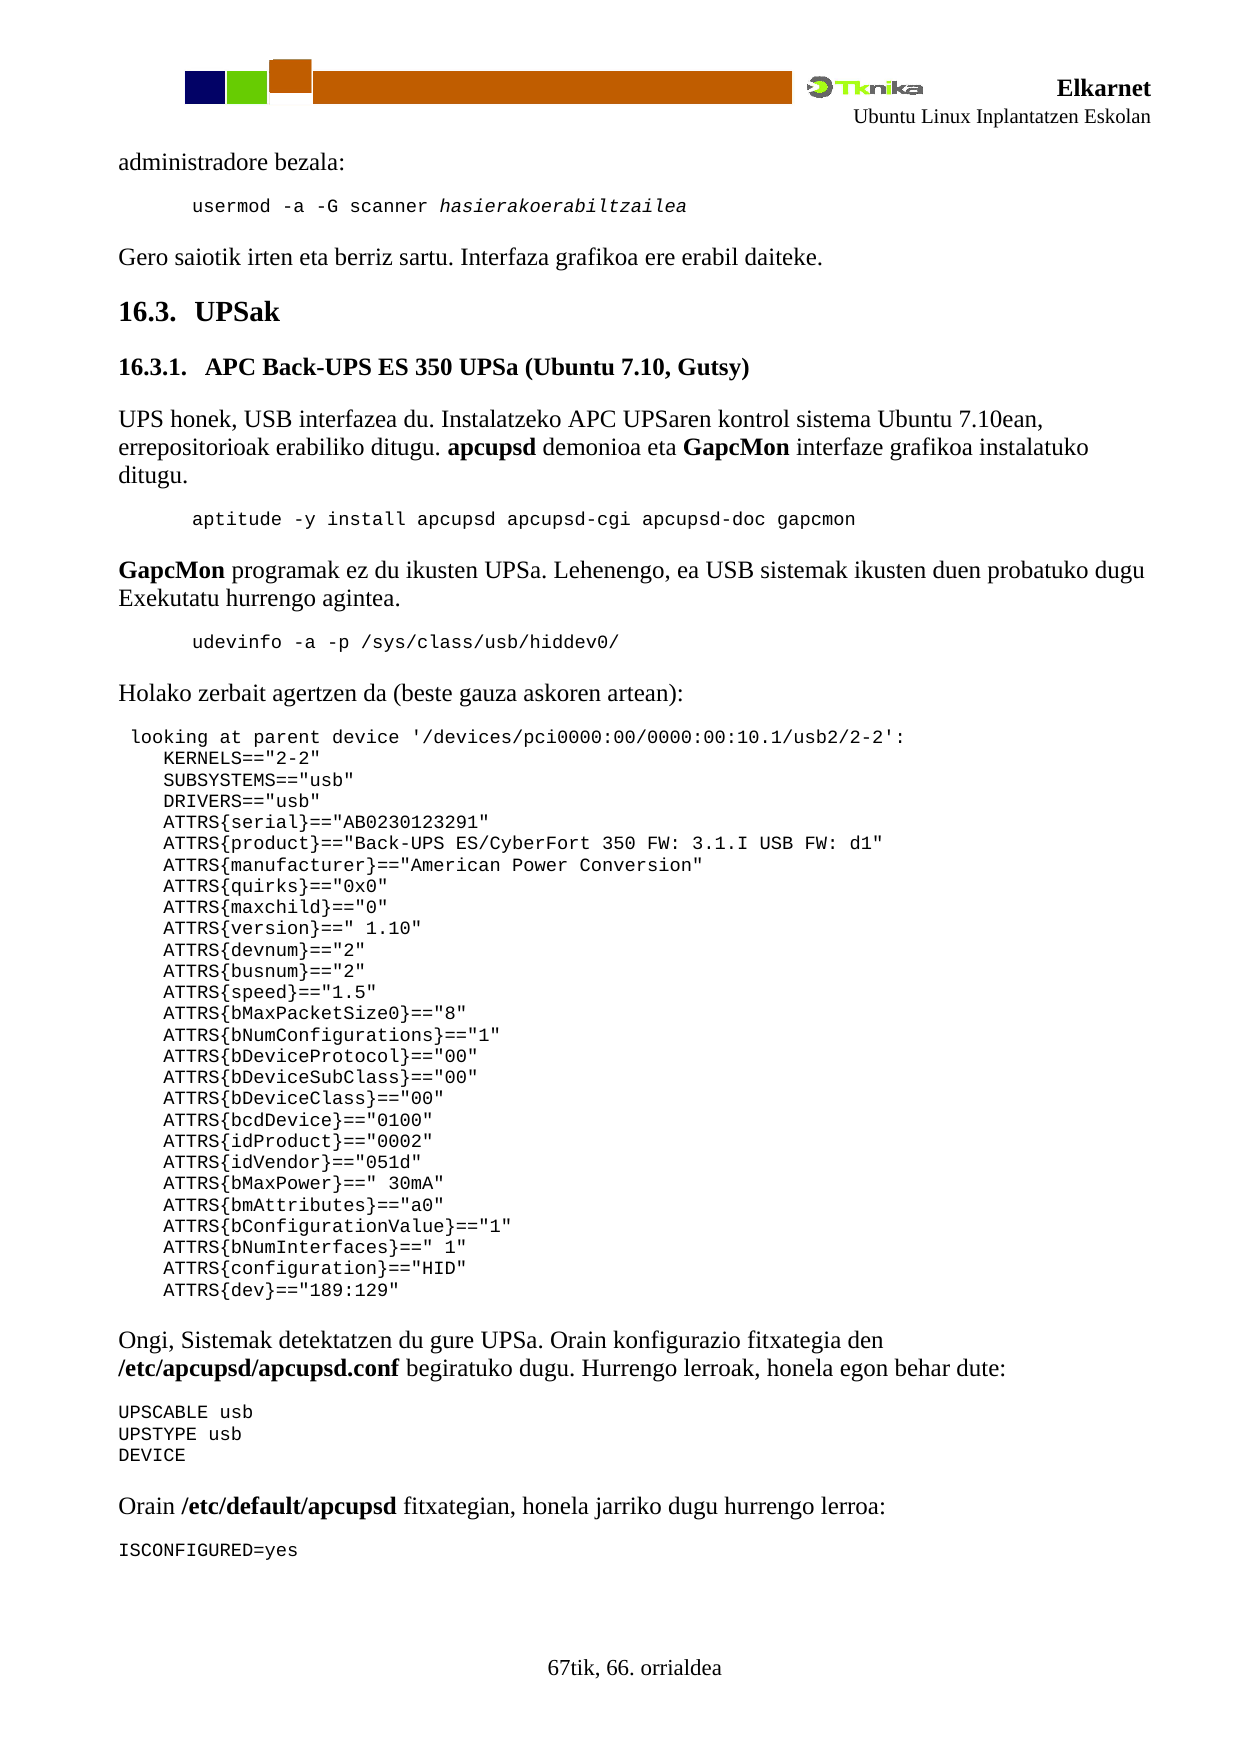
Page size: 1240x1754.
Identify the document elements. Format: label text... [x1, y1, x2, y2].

text ATTRS{speed}=="1.5" [118, 983, 1151, 1004]
text Holako zerbait agertzen da (beste gauza askoren artean): [118, 679, 1151, 707]
text ATTRS{busnum}=="2" [118, 962, 1151, 983]
text Gero saiotik irten eta berriz sartu. Interfaza grafikoa ere erabil daiteke. [118, 243, 1151, 271]
subtitle APC Back-UPS ES 350 UPSa (Ubuntu 7.10, Gutsy) [118, 353, 1151, 380]
text usermod -a -G scanner hasierakoerabiltzailea [118, 197, 1151, 218]
text ATTRS{bcdDevice}=="0100" [118, 1110, 1151, 1132]
text ATTRS{bNumConfigurations}=="1" [118, 1025, 1151, 1047]
text ATTRS{serial}=="AB0230123291" [118, 813, 1151, 834]
text ATTRS{maxchild}=="0" [118, 898, 1151, 919]
text ATTRS{product}=="Back-UPS ES/CyberFort 350 FW: 3.1.I USB FW: d1" [118, 834, 1151, 855]
text aptitude -y install apcupsd apcupsd-cgi apcupsd-doc gapcmon [118, 510, 1151, 531]
text ATTRS{manufacturer}=="American Power Conversion" [118, 855, 1151, 877]
text ATTRS{configuration}=="HID" [118, 1259, 1151, 1280]
text ATTRS{idVendor}=="051d" [118, 1153, 1151, 1174]
text looking at parent device '/devices/pci0000:00/0000:00:10.1/usb2/2-2': [118, 728, 1151, 749]
text ATTRS{bDeviceClass}=="00" [118, 1089, 1151, 1110]
text ATTRS{bMaxPacketSize0}=="8" [118, 1004, 1151, 1025]
text ATTRS{bConfigurationValue}=="1" [118, 1217, 1151, 1238]
text ATTRS{bDeviceProtocol}=="00" [118, 1047, 1151, 1068]
text administradore bezala: [118, 148, 1151, 175]
text DRIVERS=="usb" [118, 792, 1151, 813]
text ATTRS{dev}=="189:129" [118, 1280, 1151, 1302]
text ATTRS{bMaxPower}==" 30mA" [118, 1174, 1151, 1195]
text DEVICE [118, 1446, 1151, 1467]
text ATTRS{version}==" 1.10" [118, 919, 1151, 940]
text UPSCABLE usb [118, 1403, 1151, 1424]
subtitle UPSak [118, 296, 1151, 328]
text GapcMon programak ez du ikusten UPSa. Lehenengo, ea USB sistemak ikusten duen probatuko dugu Exekutatu hurrengo agintea. [118, 556, 1151, 611]
text ISCONFIGURED=yes [118, 1541, 1151, 1562]
text ATTRS{bmAttributes}=="a0" [118, 1195, 1151, 1217]
text UPS honek, USB interfazea du. Instalatzeko APC UPSaren kontrol sistema Ubuntu 7.10ean, errepositorioak erabiliko ditugu. apcupsd demonioa eta GapcMon interfaze grafikoa instalatuko ditugu. [118, 405, 1151, 488]
text udevinfo -a -p /sys/class/usb/hiddev0/ [118, 633, 1151, 654]
text UPSTYPE usb [118, 1424, 1151, 1446]
text Orain /etc/default/apcupsd fitxategian, honela jarriko dugu hurrengo lerroa: [118, 1492, 1151, 1520]
text SUBSYSTEMS=="usb" [118, 770, 1151, 792]
text ATTRS{bDeviceSubClass}=="00" [118, 1068, 1151, 1089]
text ATTRS{bNumInterfaces}==" 1" [118, 1238, 1151, 1259]
text ATTRS{idProduct}=="0002" [118, 1132, 1151, 1153]
text ATTRS{quirks}=="0x0" [118, 877, 1151, 898]
text KERNELS=="2-2" [118, 749, 1151, 770]
text Ongi, Sistemak detektatzen du gure UPSa. Orain konfigurazio fitxategia den /etc/apcupsd/apcupsd.conf begiratuko dugu. Hurrengo lerroak, honela egon behar dute: [118, 1327, 1151, 1382]
picture [182, 56, 924, 107]
text ATTRS{devnum}=="2" [118, 940, 1151, 962]
